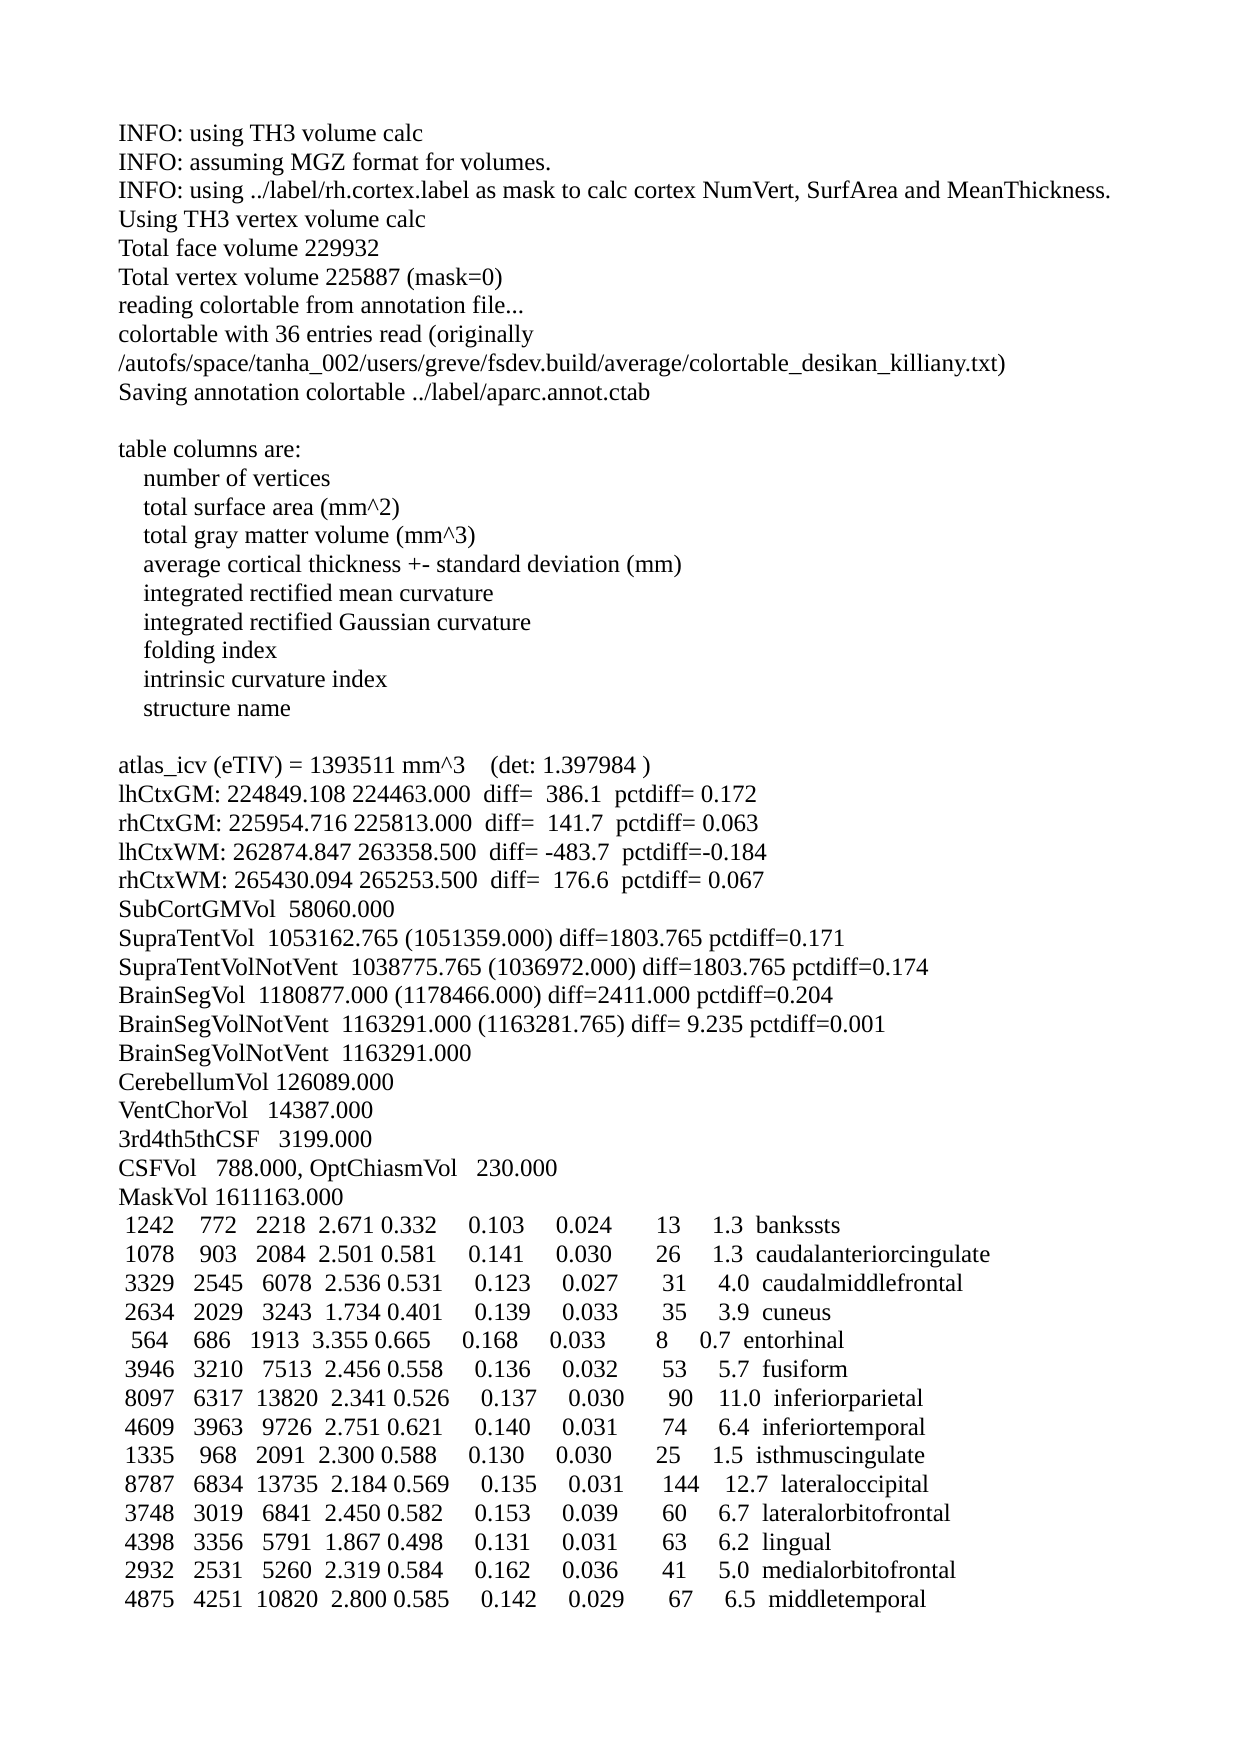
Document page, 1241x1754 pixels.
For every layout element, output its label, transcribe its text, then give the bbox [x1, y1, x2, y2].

text folding index [118, 636, 1122, 664]
text integrated rectified mean curvature [118, 578, 1122, 607]
text 1335 968 2091 2.300 0.588 0.130 0.030 25 1.5 isthmuscingulate [118, 1441, 1122, 1469]
text 4875 4251 10820 2.800 0.585 0.142 0.029 67 6.5 middletemporal [118, 1584, 1122, 1613]
text MaskVol 1611163.000 [118, 1182, 1122, 1211]
text Total face volume 229932 [118, 233, 1122, 262]
text 3329 2545 6078 2.536 0.531 0.123 0.027 31 4.0 caudalmiddlefrontal [118, 1268, 1122, 1297]
text 2634 2029 3243 1.734 0.401 0.139 0.033 35 3.9 cuneus [118, 1297, 1122, 1326]
text 3rd4th5thCSF 3199.000 [118, 1124, 1122, 1153]
text CerebellumVol 126089.000 [118, 1067, 1122, 1096]
text 8097 6317 13820 2.341 0.526 0.137 0.030 90 11.0 inferiorparietal [118, 1383, 1122, 1412]
text reading colortable from annotation file... [118, 291, 1122, 319]
text 4398 3356 5791 1.867 0.498 0.131 0.031 63 6.2 lingual [118, 1527, 1122, 1556]
text 8787 6834 13735 2.184 0.569 0.135 0.031 144 12.7 lateraloccipital [118, 1469, 1122, 1498]
text INFO: using ../label/rh.cortex.label as mask to calc cortex NumVert, SurfArea and MeanThickness. [118, 176, 1122, 204]
text rhCtxWM: 265430.094 265253.500 diff= 176.6 pctdiff= 0.067 [118, 866, 1122, 894]
text 3748 3019 6841 2.450 0.582 0.153 0.039 60 6.7 lateralorbitofrontal [118, 1498, 1122, 1527]
text SupraTentVolNotVent 1038775.765 (1036972.000) diff=1803.765 pctdiff=0.174 [118, 952, 1122, 981]
text lhCtxWM: 262874.847 263358.500 diff= -483.7 pctdiff=-0.184 [118, 837, 1122, 866]
text atlas_icv (eTIV) = 1393511 mm^3 (det: 1.397984 ) [118, 751, 1122, 779]
text Using TH3 vertex volume calc [118, 204, 1122, 233]
text rhCtxGM: 225954.716 225813.000 diff= 141.7 pctdiff= 0.063 [118, 808, 1122, 837]
text number of vertices [118, 463, 1122, 492]
text lhCtxGM: 224849.108 224463.000 diff= 386.1 pctdiff= 0.172 [118, 779, 1122, 808]
text total surface area (mm^2) [118, 492, 1122, 521]
text SubCortGMVol 58060.000 [118, 894, 1122, 923]
text CSFVol 788.000, OptChiasmVol 230.000 [118, 1153, 1122, 1182]
text 1078 903 2084 2.501 0.581 0.141 0.030 26 1.3 caudalanteriorcingulate [118, 1239, 1122, 1268]
text BrainSegVol 1180877.000 (1178466.000) diff=2411.000 pctdiff=0.204 [118, 981, 1122, 1009]
text total gray matter volume (mm^3) [118, 521, 1122, 549]
text INFO: using TH3 volume calc [118, 118, 1122, 147]
text 2932 2531 5260 2.319 0.584 0.162 0.036 41 5.0 medialorbitofrontal [118, 1556, 1122, 1584]
text integrated rectified Gaussian curvature [118, 607, 1122, 636]
text 3946 3210 7513 2.456 0.558 0.136 0.032 53 5.7 fusiform [118, 1354, 1122, 1383]
text INFO: assuming MGZ format for volumes. [118, 147, 1122, 176]
text BrainSegVolNotVent 1163291.000 (1163281.765) diff= 9.235 pctdiff=0.001 [118, 1009, 1122, 1038]
text average cortical thickness +- standard deviation (mm) [118, 549, 1122, 578]
text SupraTentVol 1053162.765 (1051359.000) diff=1803.765 pctdiff=0.171 [118, 923, 1122, 952]
text intrinsic curvature index [118, 664, 1122, 693]
text 564 686 1913 3.355 0.665 0.168 0.033 8 0.7 entorhinal [118, 1326, 1122, 1354]
text colortable with 36 entries read (originally /autofs/space/tanha_002/users/greve/fsdev.build/average/colortable_desikan_killiany.txt) [118, 319, 1122, 377]
text 4609 3963 9726 2.751 0.621 0.140 0.031 74 6.4 inferiortemporal [118, 1412, 1122, 1441]
text table columns are: [118, 434, 1122, 463]
text Total vertex volume 225887 (mask=0) [118, 262, 1122, 291]
text structure name [118, 693, 1122, 722]
text 1242 772 2218 2.671 0.332 0.103 0.024 13 1.3 bankssts [118, 1211, 1122, 1239]
text BrainSegVolNotVent 1163291.000 [118, 1038, 1122, 1067]
text VentChorVol 14387.000 [118, 1096, 1122, 1124]
text Saving annotation colortable ../label/aparc.annot.ctab [118, 377, 1122, 406]
